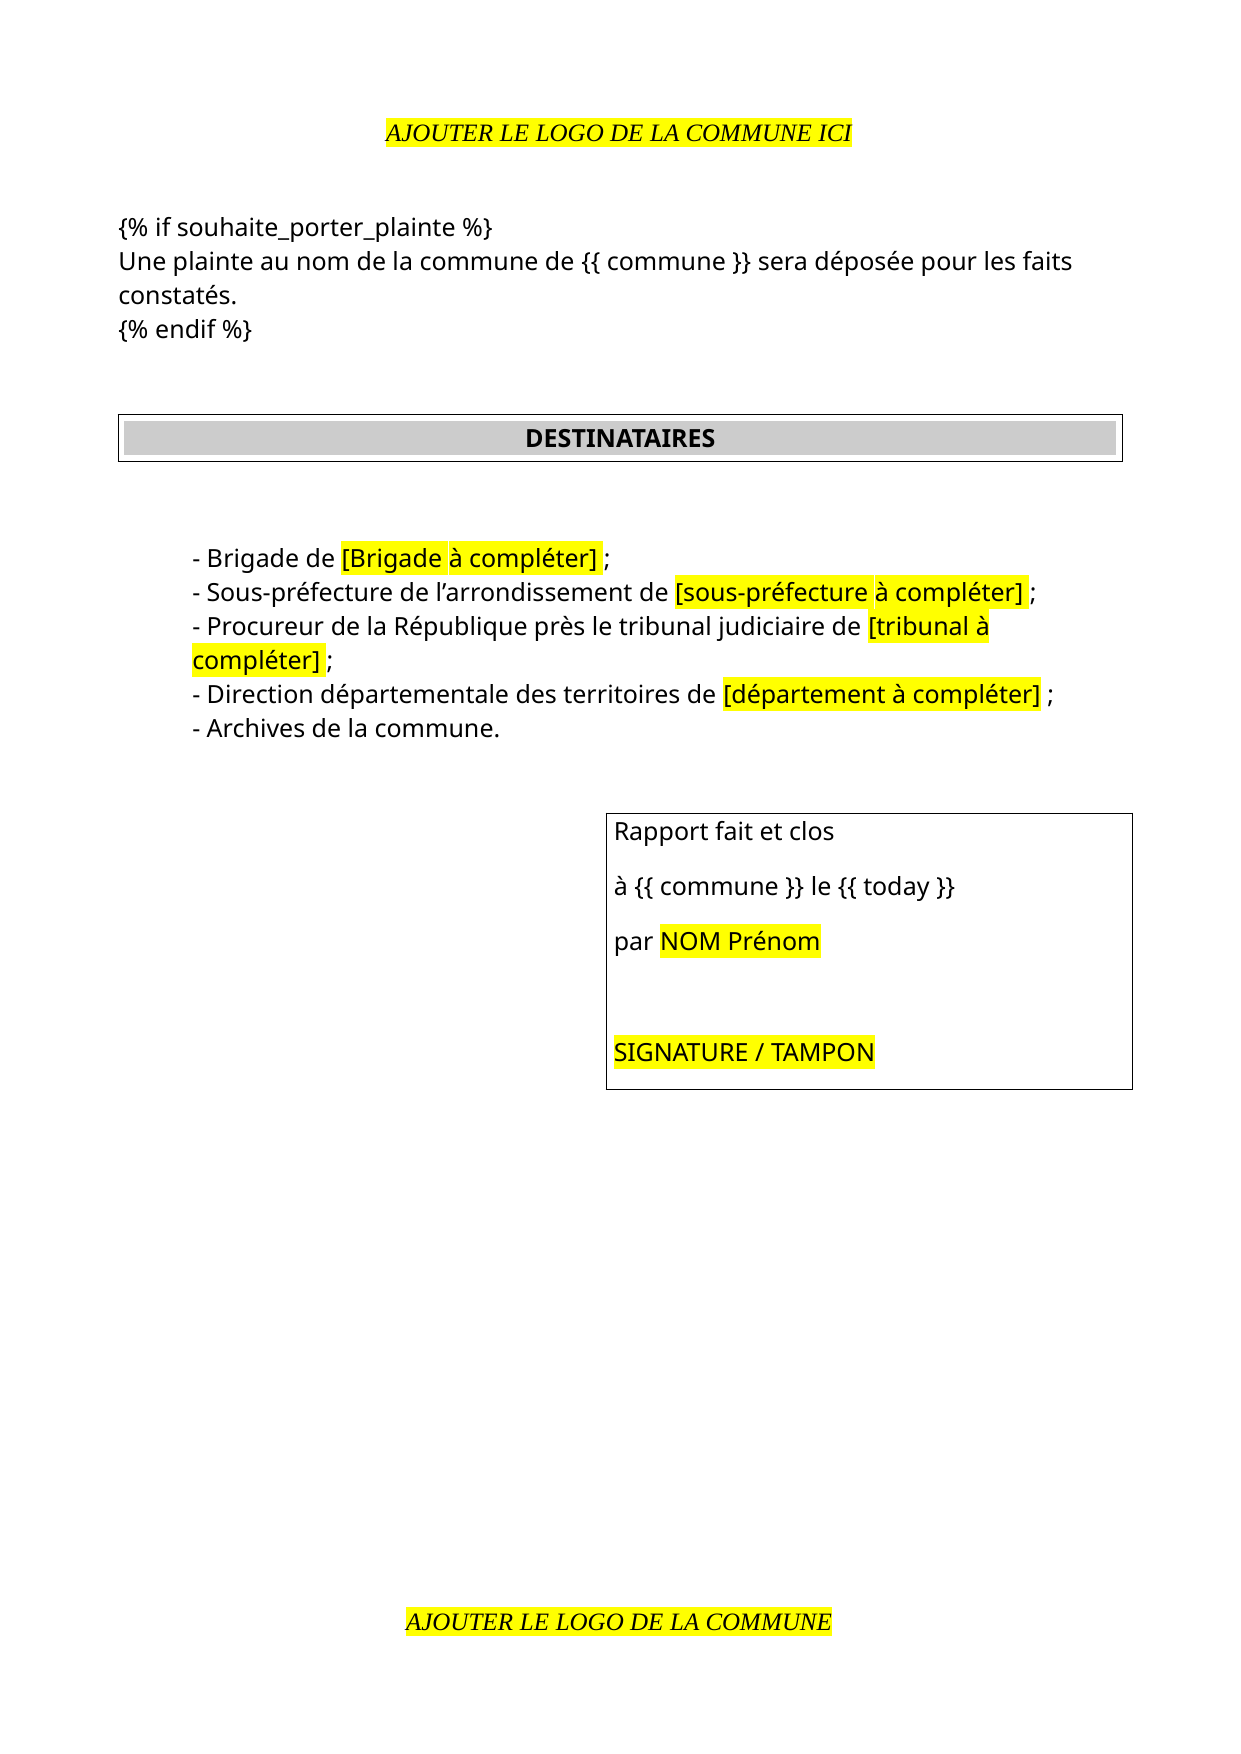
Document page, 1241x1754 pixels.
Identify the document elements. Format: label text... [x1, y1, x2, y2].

text - Sous-préfecture de l’arrondissement de [sous-préfecture à compléter] ; [192, 575, 1122, 609]
text - Direction départementale des territoires de [département à compléter] ; [192, 677, 1122, 711]
text {% endif %} [118, 312, 1122, 346]
text - Archives de la commune. [192, 711, 1122, 745]
text - Procureur de la République près le tribunal judiciaire de [tribunal à compléter] ; [192, 609, 1122, 677]
text - Brigade de [Brigade à compléter] ; [192, 541, 1122, 575]
table_header DESTINATAIRES [119, 415, 1122, 461]
text Une plainte au nom de la commune de {{ commune }} sera déposée pour les faits constatés. [118, 244, 1122, 312]
text {% if souhaite_porter_plainte %} [118, 210, 1122, 244]
table_header Rapport fait et clos à {{ commune }} le {{ today }} par NOM Prénom SIGNATURE / TAMPON [607, 814, 1132, 1089]
